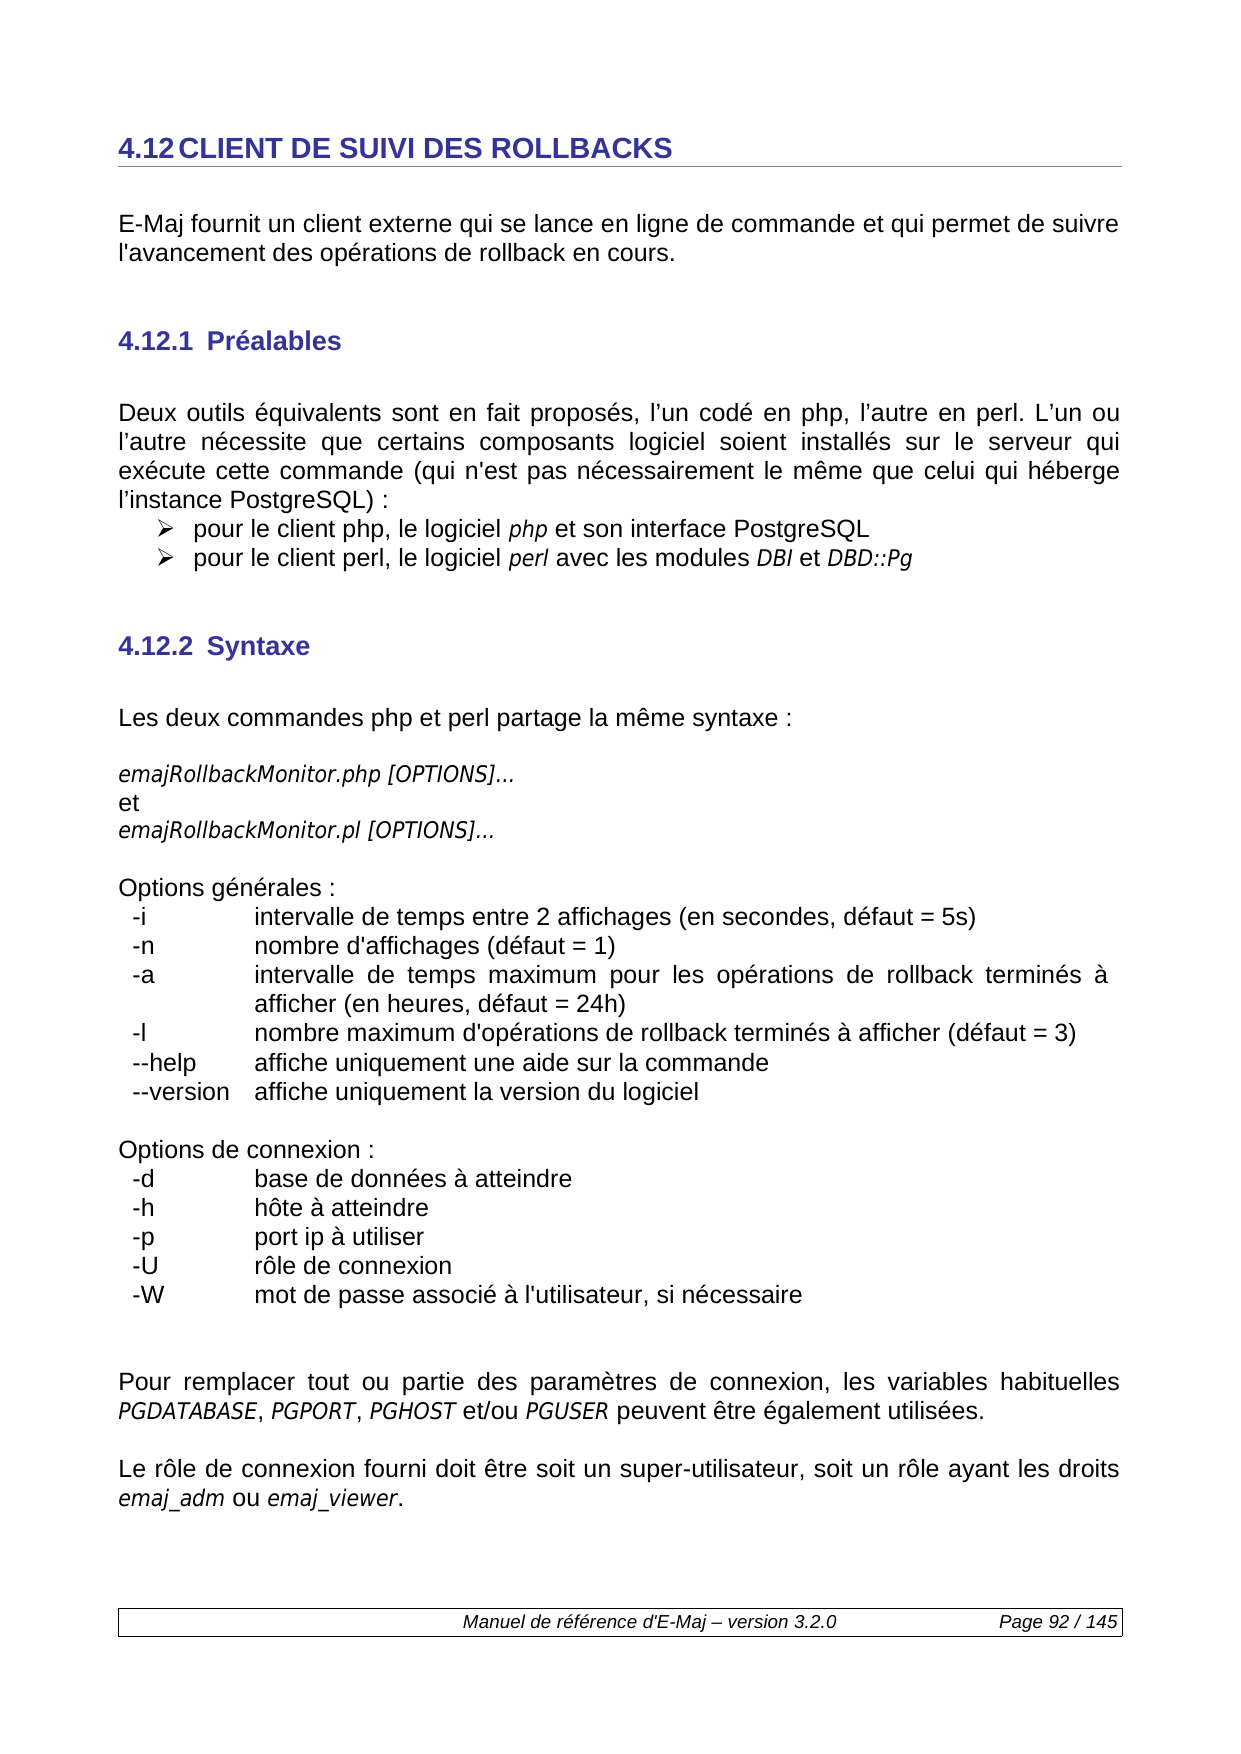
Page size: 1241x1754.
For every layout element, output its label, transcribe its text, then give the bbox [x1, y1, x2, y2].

text Les deux commandes php et perl partage la même syntaxe : [118, 703, 1122, 732]
text -U rôle de connexion [118, 1251, 1122, 1280]
subtitle Syntaxe [118, 630, 1122, 661]
list pour le client perl, le logiciel perl avec les modules DBI et DBD::Pg [156, 543, 1122, 572]
text emajRollbackMonitor.php [OPTIONS]... [118, 761, 1122, 788]
text -d base de données à atteindre [118, 1164, 1122, 1193]
text -p port ip à utiliser [118, 1222, 1122, 1251]
text Options générales : [118, 873, 1122, 902]
text -l nombre maximum d'opérations de rollback terminés à afficher (défaut = 3) [118, 1018, 1122, 1047]
text --help affiche uniquement une aide sur la commande [118, 1047, 1122, 1076]
text Le rôle de connexion fourni doit être soit un super-utilisateur, soit un rôle ayant les droits emaj_adm ou emaj_viewer. [118, 1454, 1122, 1512]
text Options de connexion : [118, 1134, 1122, 1164]
text Pour remplacer tout ou partie des paramètres de connexion, les variables habituelles PGDATABASE, PGPORT, PGHOST et/ou PGUSER peuvent être également utilisées. [118, 1367, 1122, 1425]
subtitle Préalables [118, 325, 1122, 356]
text -h hôte à atteindre [118, 1193, 1122, 1222]
text emajRollbackMonitor.pl [OPTIONS]... [118, 817, 1122, 844]
subtitle Client de suivi des rollbacks [118, 131, 1122, 166]
text -a intervalle de temps maximum pour les opérations de rollback terminés à afficher (en heures, défaut = 24h) [118, 960, 1122, 1018]
text -i intervalle de temps entre 2 affichages (en secondes, défaut = 5s) [118, 902, 1122, 931]
text Deux outils équivalents sont en fait proposés, l’un codé en php, l’autre en perl. L’un ou l’autre nécessite que certains composants logiciel soient installés sur le serveur qui exécute cette commande (qui n'est pas nécessairement le même que celui qui héberge l’instance PostgreSQL) : [118, 398, 1122, 514]
text et [118, 788, 1122, 817]
text --version affiche uniquement la version du logiciel [118, 1076, 1122, 1106]
text E-Maj fournit un client externe qui se lance en ligne de commande et qui permet de suivre l'avancement des opérations de rollback en cours. [118, 209, 1122, 267]
list pour le client php, le logiciel php et son interface PostgreSQL [156, 514, 1122, 543]
text -W mot de passe associé à l'utilisateur, si nécessaire [118, 1280, 1122, 1309]
text -n nombre d'affichages (défaut = 1) [118, 931, 1122, 960]
